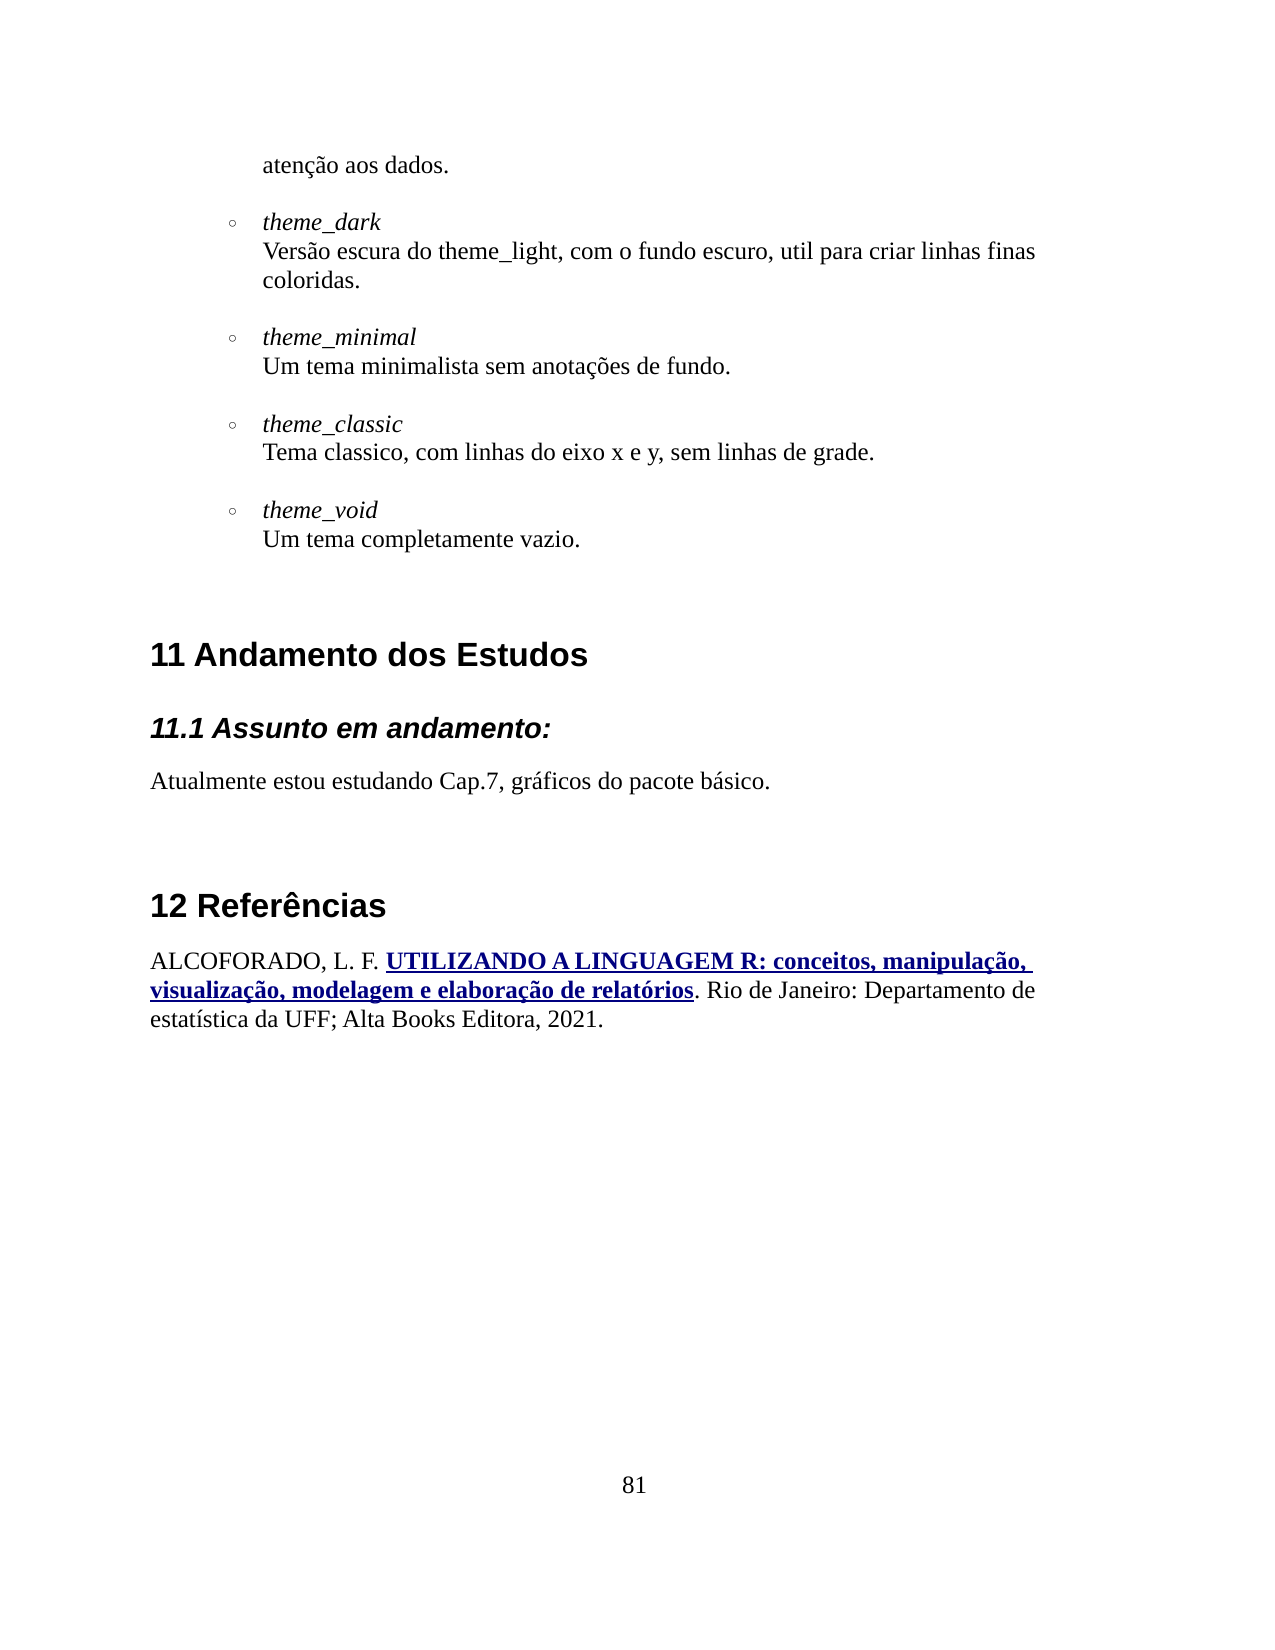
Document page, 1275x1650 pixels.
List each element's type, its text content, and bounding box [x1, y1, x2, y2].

list theme_minimal Um tema minimalista sem anotações de fundo. [225, 322, 1125, 409]
text ALCOFORADO, L. F. UTILIZANDO A LINGUAGEM R: conceitos, manipulação, visualização, modelagem e elaboração de relatórios. Rio de Janeiro: Departamento de estatística da UFF; Alta Books Editora, 2021. [150, 946, 1125, 1033]
list theme_classic Tema classico, com linhas do eixo x e y, sem linhas de grade. [225, 409, 1125, 495]
text Atualmente estou estudando Cap.7, gráficos do pacote básico. [150, 766, 1125, 824]
list theme_dark Versão escura do theme_light, com o fundo escuro, util para criar linhas finas coloridas. [225, 207, 1125, 322]
subtitle 11.1 Assunto em andamento: [150, 711, 1125, 745]
subtitle 12 Referências [150, 886, 1125, 925]
list atenção aos dados. [225, 150, 1125, 207]
subtitle 11 Andamento dos Estudos [150, 635, 1125, 674]
list theme_void Um tema completamente vazio. [225, 495, 1125, 581]
